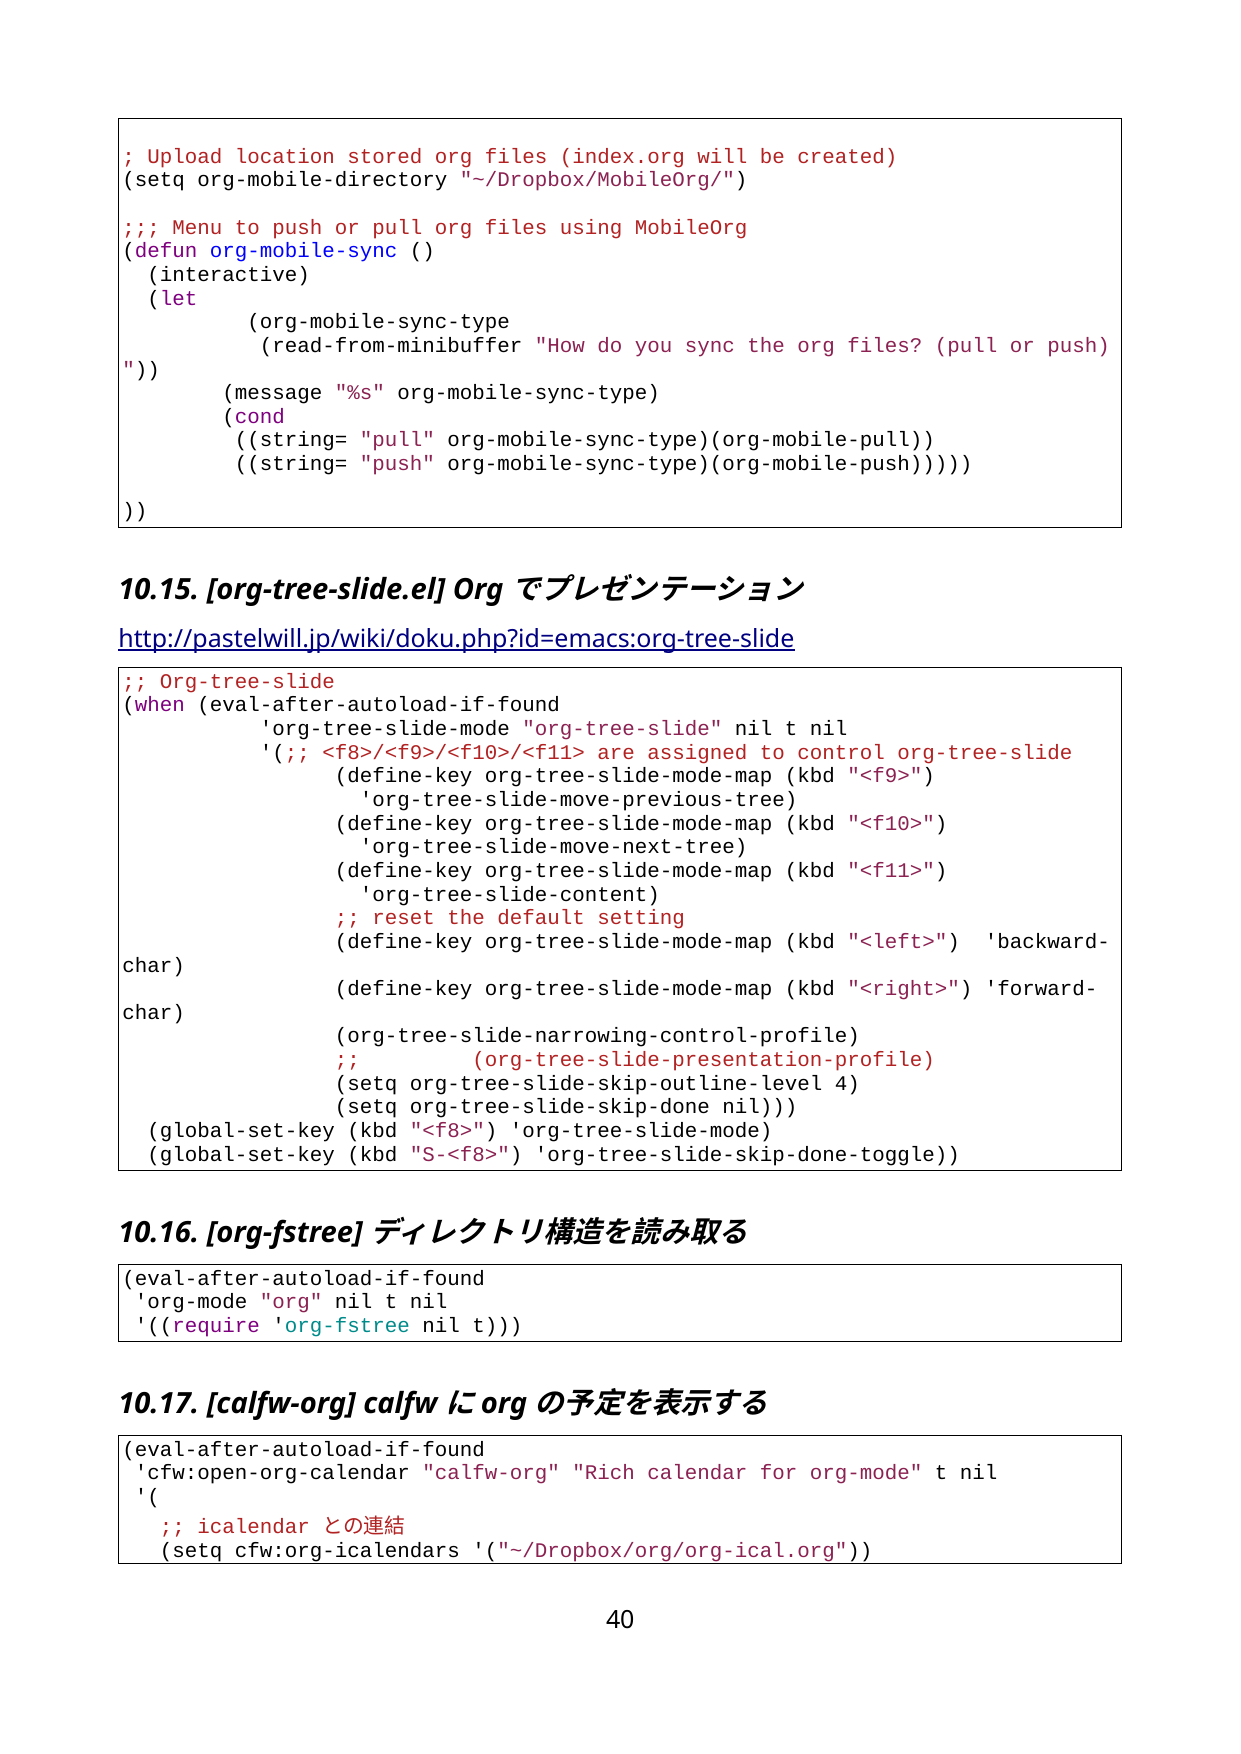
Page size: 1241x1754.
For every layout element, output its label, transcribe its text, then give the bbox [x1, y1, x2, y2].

text ((string= "push" org-mobile-sync-type)(org-mobile-push))))) [119, 449, 1121, 473]
text 'org-tree-slide-content) [119, 880, 1121, 903]
subtitle [org-tree-slide.el] Org でプレゼンテーション [118, 565, 1122, 608]
text (interactive) [119, 260, 1121, 284]
text )) [119, 496, 1121, 527]
text (read-from-minibuffer "How do you sync the org files? (pull or push) ")) [119, 331, 1121, 378]
text ;; icalendar との連結 [119, 1506, 1121, 1536]
text (setq org-tree-slide-skip-done nil))) [119, 1092, 1121, 1116]
text (define-key org-tree-slide-mode-map (kbd "<f11>") [119, 856, 1121, 880]
text (when (eval-after-autoload-if-found [119, 691, 1121, 714]
text ((string= "pull" org-mobile-sync-type)(org-mobile-pull)) [119, 426, 1121, 449]
text ;;; Menu to push or pull org files using MobileOrg [119, 213, 1121, 236]
text ;; Org-tree-slide [119, 668, 1121, 691]
text (setq cfw:org-icalendars '("~/Dropbox/org/org-ical.org")) [119, 1536, 1121, 1563]
text '((require 'org-fstree nil t))) [119, 1311, 1121, 1341]
text (define-key org-tree-slide-mode-map (kbd "<right>") 'forward-char) [119, 974, 1121, 1022]
text '(;; <f8>/<f9>/<f10>/<f11> are assigned to control org-tree-slide [119, 738, 1121, 761]
text (setq org-tree-slide-skip-outline-level 4) [119, 1069, 1121, 1092]
text (global-set-key (kbd "<f8>") 'org-tree-slide-mode) [119, 1116, 1121, 1140]
text (org-tree-slide-narrowing-control-profile) [119, 1022, 1121, 1045]
text 'org-mode "org" nil t nil [119, 1287, 1121, 1311]
text (define-key org-tree-slide-mode-map (kbd "<f9>") [119, 761, 1121, 785]
text (defun org-mobile-sync () [119, 236, 1121, 260]
subtitle [calfw-org] calfw に org の予定を表示する [118, 1380, 1122, 1422]
text (let [119, 284, 1121, 307]
text (define-key org-tree-slide-mode-map (kbd "<f10>") [119, 809, 1121, 832]
text (define-key org-tree-slide-mode-map (kbd "<left>") 'backward-char) [119, 927, 1121, 974]
text (cond [119, 402, 1121, 426]
text 'org-tree-slide-mode "org-tree-slide" nil t nil [119, 714, 1121, 738]
text ;; (org-tree-slide-presentation-profile) [119, 1045, 1121, 1069]
text 'cfw:open-org-calendar "calfw-org" "Rich calendar for org-mode" t nil [119, 1458, 1121, 1482]
text '( [119, 1482, 1121, 1506]
text 'org-tree-slide-move-next-tree) [119, 832, 1121, 856]
text (org-mobile-sync-type [119, 307, 1121, 331]
text (eval-after-autoload-if-found [119, 1436, 1121, 1458]
text (setq org-mobile-directory "~/Dropbox/MobileOrg/") [119, 165, 1121, 189]
text 'org-tree-slide-move-previous-tree) [119, 785, 1121, 809]
text (message "%s" org-mobile-sync-type) [119, 378, 1121, 402]
text (eval-after-autoload-if-found [119, 1265, 1121, 1287]
text ;; reset the default setting [119, 903, 1121, 927]
subtitle [org-fstree] ディレクトリ構造を読み取る [118, 1209, 1122, 1251]
text ; Upload location stored org files (index.org will be created) [119, 142, 1121, 165]
text http://pastelwill.jp/wiki/doku.php?id=emacs:org-tree-slide [118, 620, 1122, 654]
text (global-set-key (kbd "S-<f8>") 'org-tree-slide-skip-done-toggle)) [119, 1140, 1121, 1170]
